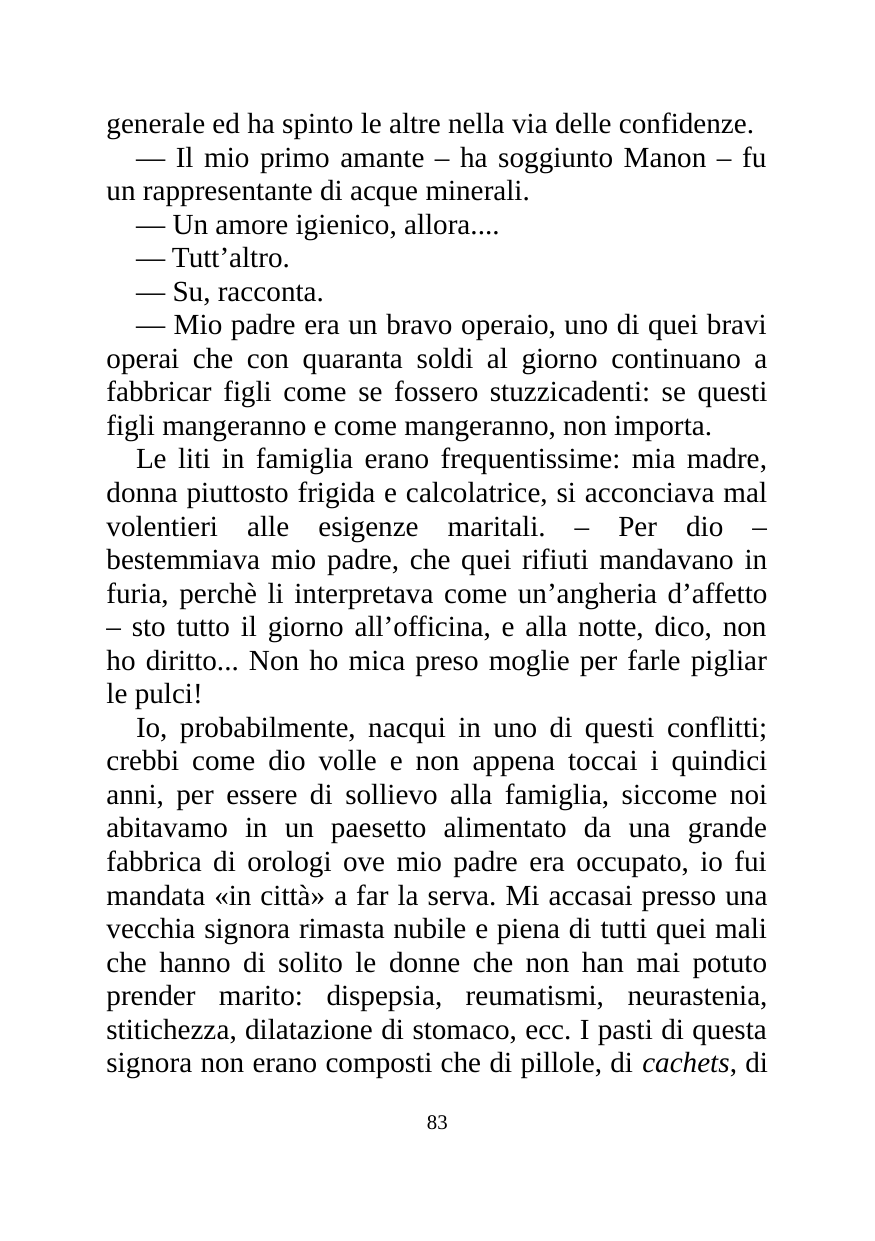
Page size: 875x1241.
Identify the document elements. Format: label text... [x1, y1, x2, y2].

text Io, probabilmente, nacqui in uno di questi conflitti; crebbi come dio volle e non appena toccai i quindici anni, per essere di sollievo alla famiglia, siccome noi abitavamo in un paesetto alimentato da una grande fabbrica di orologi ove mio padre era occupato, io fui mandata «in città» a far la serva. Mi accasai presso una vecchia signora rimasta nubile e piena di tutti quei mali che hanno di solito le donne che non han mai potuto prender marito: dispepsia, reumatismi, neurastenia, stitichezza, dilatazione di stomaco, ecc. I pasti di questa signora non erano composti che di pillole, di cachets, di [106, 710, 768, 1079]
text generale ed ha spinto le altre nella via delle confidenze. [106, 106, 768, 140]
text — Su, racconta. [106, 274, 768, 307]
text — Il mio primo amante – ha soggiunto Manon – fu un rappresentante di acque minerali. [106, 140, 768, 207]
text — Mio padre era un bravo operaio, uno di quei bravi operai che con quaranta soldi al giorno continuano a fabbricar figli come se fossero stuzzicadenti: se questi figli mangeranno e come mangeranno, non importa. [106, 307, 768, 442]
text — Tutt’altro. [106, 240, 768, 274]
text Le liti in famiglia erano frequentissime: mia madre, donna piuttosto frigida e calcolatrice, si acconciava mal volentieri alle esigenze maritali. – Per dio – bestemmiava mio padre, che quei rifiuti mandavano in furia, perchè li interpretava come un’angheria d’affetto – sto tutto il giorno all’officina, e alla notte, dico, non ho diritto... Non ho mica preso moglie per farle pigliar le pulci! [106, 442, 768, 710]
text — Un amore igienico, allora.... [106, 207, 768, 240]
